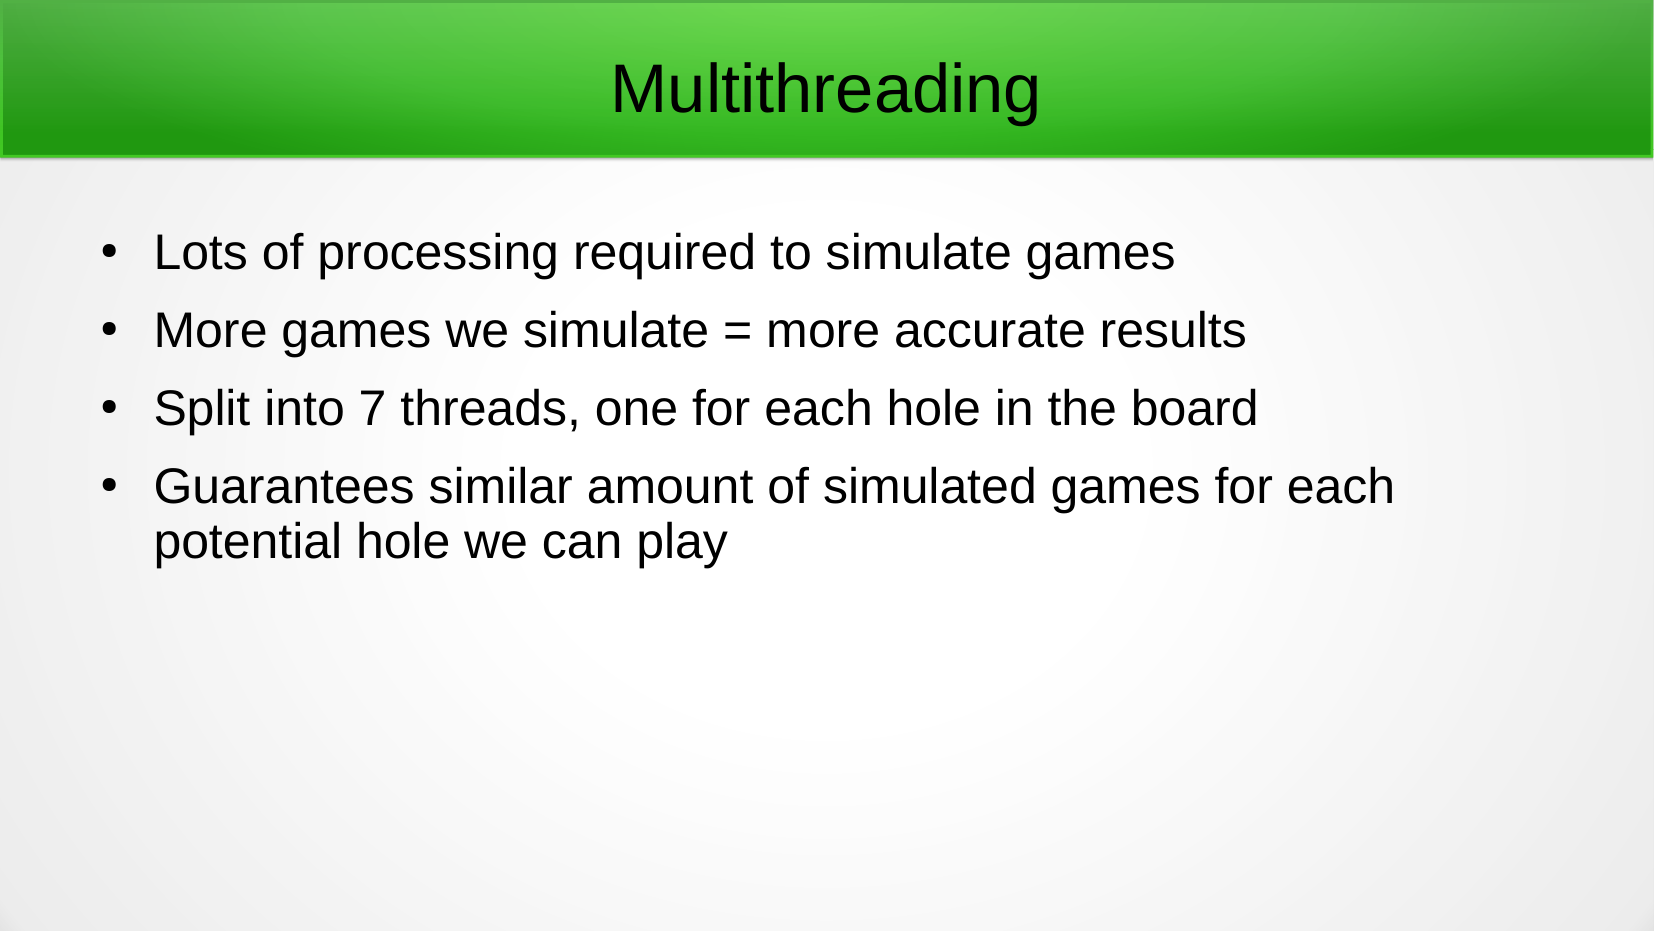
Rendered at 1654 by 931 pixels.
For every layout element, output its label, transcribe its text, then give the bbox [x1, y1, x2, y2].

title Multithreading [82, 35, 1571, 142]
list Lots of processing required to simulate games More games we simulate = more accurate results Split into 7 threads, one for each hole in the board Guarantees similar amount of simulated games for each potential hole we can play [82, 224, 1571, 764]
